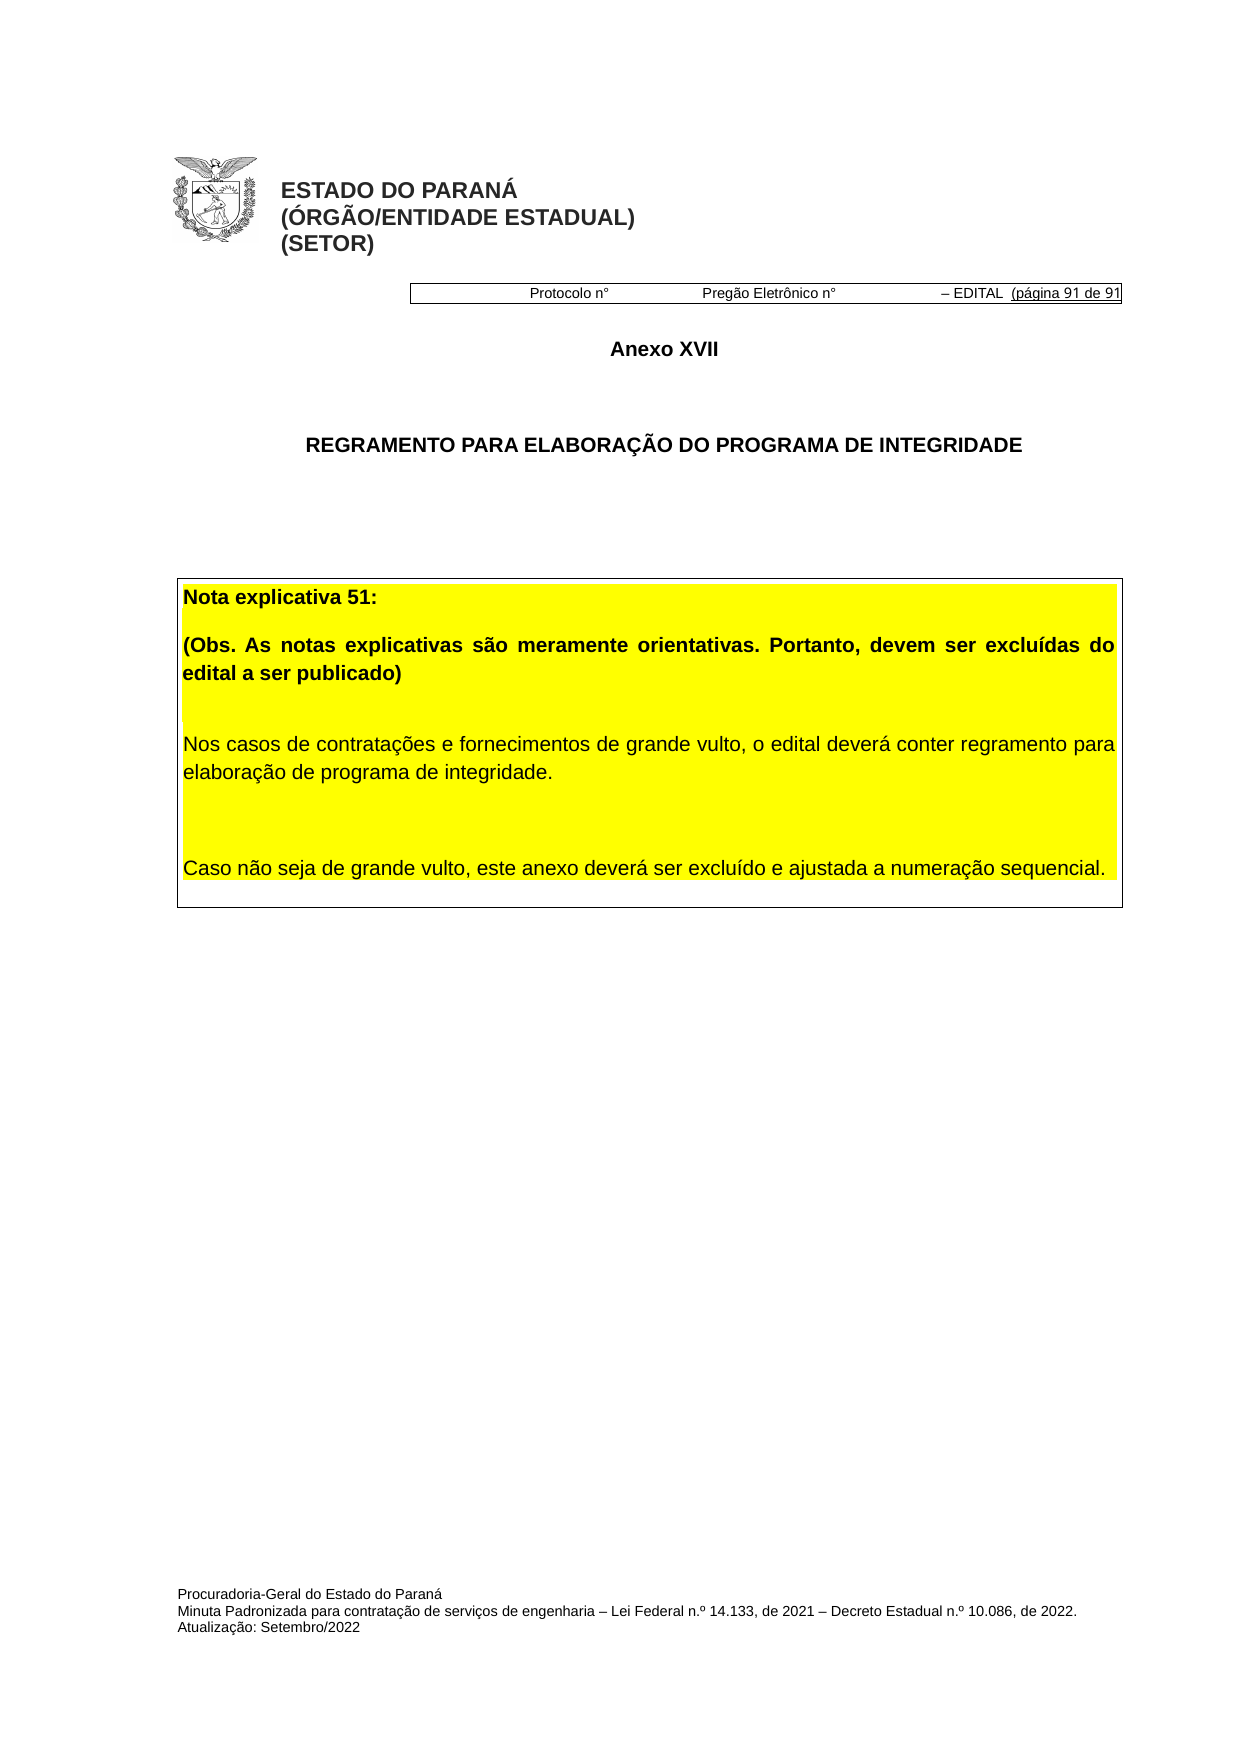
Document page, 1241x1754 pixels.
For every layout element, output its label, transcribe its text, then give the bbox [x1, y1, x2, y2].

text REGRAMENTO PARA ELABORAÇÃO DO PROGRAMA DE INTEGRIDADE [205, 433, 1123, 457]
picture [172, 156, 259, 243]
text Anexo XVII [205, 337, 1123, 361]
table_header Nota explicativa 51: (Obs. As notas explicativas são meramente orientativas. Portanto, devem ser excluídas do edital a ser publicado) Nos casos de contratações e fornecimentos de grande vulto, o edital deverá conter regramento para elaboração de programa de integridade. Caso não seja de grande vulto, este anexo deverá ser excluído e ajustada a numeração sequencial. [178, 579, 1122, 907]
